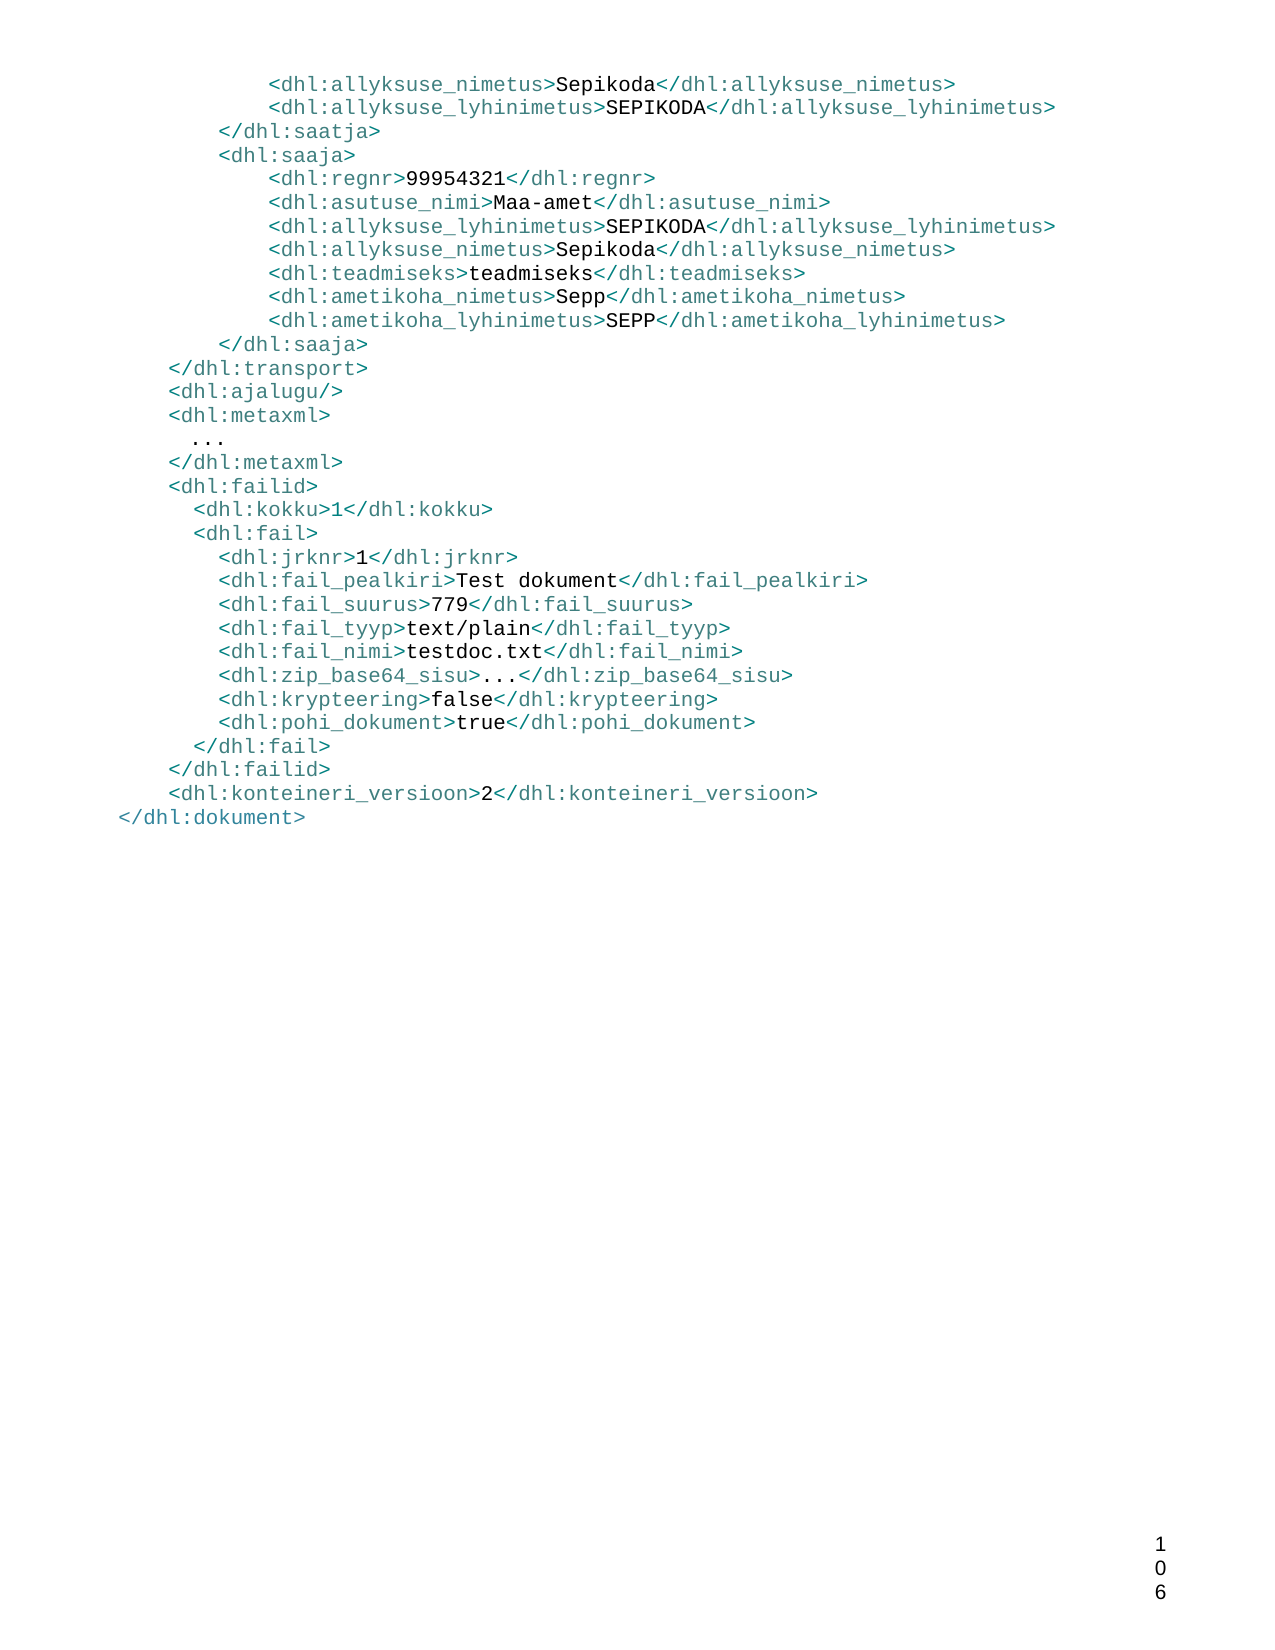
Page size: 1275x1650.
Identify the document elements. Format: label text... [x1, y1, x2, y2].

text <dhl:metaxml> [118, 405, 1157, 428]
text <dhl:konteineri_versioon>2</dhl:konteineri_versioon> </dhl:dokument> [118, 783, 1157, 830]
text <dhl:teadmiseks>teadmiseks</dhl:teadmiseks> [118, 263, 1157, 287]
text <dhl:pohi_dokument>true</dhl:pohi_dokument> [118, 712, 1157, 736]
text </dhl:fail> [118, 736, 1157, 759]
text <dhl:allyksuse_nimetus>Sepikoda</dhl:allyksuse_nimetus> [118, 239, 1157, 263]
text <dhl:allyksuse_lyhinimetus>SEPIKODA</dhl:allyksuse_lyhinimetus> [118, 97, 1157, 121]
text <dhl:failid> [118, 476, 1157, 499]
text <dhl:zip_base64_sisu>...</dhl:zip_base64_sisu> [118, 665, 1157, 688]
text <dhl:krypteering>false</dhl:krypteering> [118, 688, 1157, 712]
text <dhl:ajalugu/> [118, 381, 1157, 405]
text <dhl:fail_pealkiri>Test dokument</dhl:fail_pealkiri> [118, 570, 1157, 594]
text </dhl:failid> [118, 759, 1157, 783]
text <dhl:fail> [118, 523, 1157, 547]
text <dhl:kokku>1</dhl:kokku> [118, 499, 1157, 523]
text <dhl:saaja> [118, 145, 1157, 168]
text ... [118, 428, 1157, 452]
text </dhl:transport> [118, 357, 1157, 381]
text <dhl:asutuse_nimi>Maa-amet</dhl:asutuse_nimi> [118, 192, 1157, 216]
text <dhl:regnr>99954321</dhl:regnr> [118, 168, 1157, 192]
text <dhl:jrknr>1</dhl:jrknr> [118, 547, 1157, 570]
text <dhl:allyksuse_nimetus>Sepikoda</dhl:allyksuse_nimetus> [118, 74, 1157, 97]
text <dhl:allyksuse_lyhinimetus>SEPIKODA</dhl:allyksuse_lyhinimetus> [118, 216, 1157, 239]
text <dhl:fail_suurus>779</dhl:fail_suurus> [118, 594, 1157, 618]
text </dhl:saaja> [118, 334, 1157, 357]
text </dhl:metaxml> [118, 452, 1157, 476]
text <dhl:ametikoha_lyhinimetus>SEPP</dhl:ametikoha_lyhinimetus> [118, 310, 1157, 334]
text </dhl:saatja> [118, 121, 1157, 145]
text <dhl:ametikoha_nimetus>Sepp</dhl:ametikoha_nimetus> [118, 287, 1157, 310]
text <dhl:fail_tyyp>text/plain</dhl:fail_tyyp> [118, 618, 1157, 641]
text <dhl:fail_nimi>testdoc.txt</dhl:fail_nimi> [118, 641, 1157, 665]
